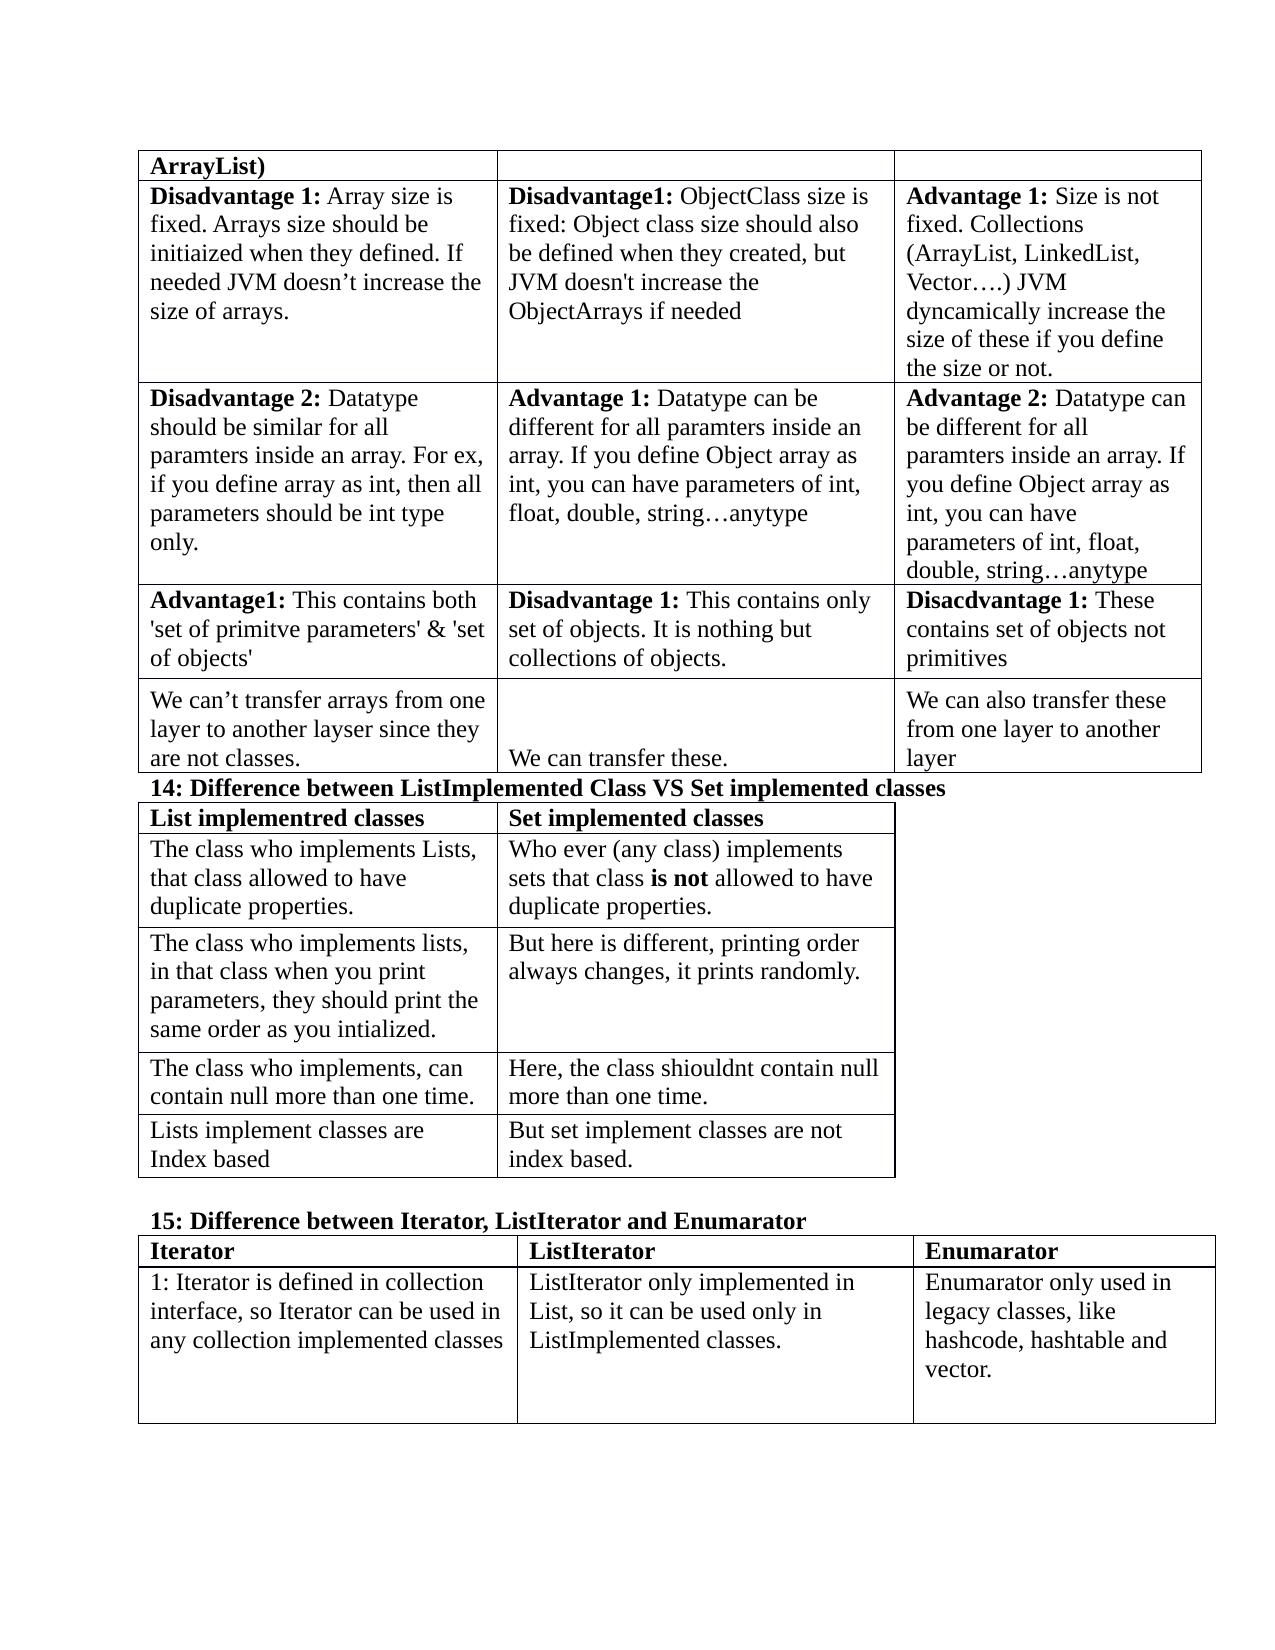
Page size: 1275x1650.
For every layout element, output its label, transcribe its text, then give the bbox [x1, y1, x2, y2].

table_cell Disadvantage 2: Datatype should be similar for all paramters inside an array. For ex, if you define array as int, then all parameters should be int type only. [139, 383, 497, 584]
table_cell Disadvantage 1: This contains only set of objects. It is nothing but collections of objects. [498, 585, 894, 678]
table_cell The class who implements lists, in that class when you print parameters, they should print the same order as you intialized. [139, 928, 497, 1052]
table_header ArrayList) [139, 151, 497, 180]
table_header ListIterator [518, 1236, 913, 1266]
table_cell Lists implement classes are Index based [139, 1115, 497, 1177]
text 14: Difference between ListImplemented Class VS Set implemented classes [150, 773, 1125, 802]
table_header List implementred classes [139, 803, 497, 833]
table_header Enumarator [914, 1236, 1215, 1266]
table_cell Advantage1: This contains both 'set of primitve parameters' & 'set of objects' [139, 585, 497, 678]
table_cell 1: Iterator is defined in collection interface, so Iterator can be used in any collection implemented classes [139, 1268, 517, 1423]
table_cell Advantage 2: Datatype can be different for all paramters inside an array. If you define Object array as int, you can have parameters of int, float, double, string…anytype [895, 383, 1201, 584]
table_cell Who ever (any class) implements sets that class is not allowed to have duplicate properties. [498, 834, 894, 927]
table_cell Advantage 1: Datatype can be different for all paramters inside an array. If you define Object array as int, you can have parameters of int, float, double, string…anytype [498, 383, 894, 584]
table_cell The class who implements Lists, that class allowed to have duplicate properties. [139, 834, 497, 927]
table_cell Advantage 1: Size is not fixed. Collections (ArrayList, LinkedList, Vector….) JVM dyncamically increase the size of these if you define the size or not. [895, 181, 1201, 382]
table_cell We can also transfer these from one layer to another layer [895, 679, 1201, 772]
table_cell Disacdvantage 1: These contains set of objects not primitives [895, 585, 1201, 678]
table_cell Disadvantage1: ObjectClass size is fixed: Object class size should also be defined when they created, but JVM doesn't increase the ObjectArrays if needed [498, 181, 894, 382]
table_cell The class who implements, can contain null more than one time. [139, 1053, 497, 1114]
table_cell Here, the class shiouldnt contain null more than one time. [498, 1053, 894, 1114]
text 15: Difference between Iterator, ListIterator and Enumarator [150, 1206, 1125, 1235]
table_cell We can’t transfer arrays from one layer to another layser since they are not classes. [139, 679, 497, 772]
table_cell We can transfer these. [498, 679, 894, 772]
table_header Iterator [139, 1236, 517, 1266]
table_header [498, 151, 894, 180]
table_cell ListIterator only implemented in List, so it can be used only in ListImplemented classes. [518, 1268, 913, 1423]
table_cell Enumarator only used in legacy classes, like hashcode, hashtable and vector. [914, 1268, 1215, 1423]
table_cell But set implement classes are not index based. [498, 1115, 894, 1177]
table_cell Disadvantage 1: Array size is fixed. Arrays size should be initiaized when they defined. If needed JVM doesn’t increase the size of arrays. [139, 181, 497, 382]
table_header Set implemented classes [498, 803, 894, 833]
table_cell But here is different, printing order always changes, it prints randomly. [498, 928, 894, 1052]
table_header [895, 151, 1201, 180]
